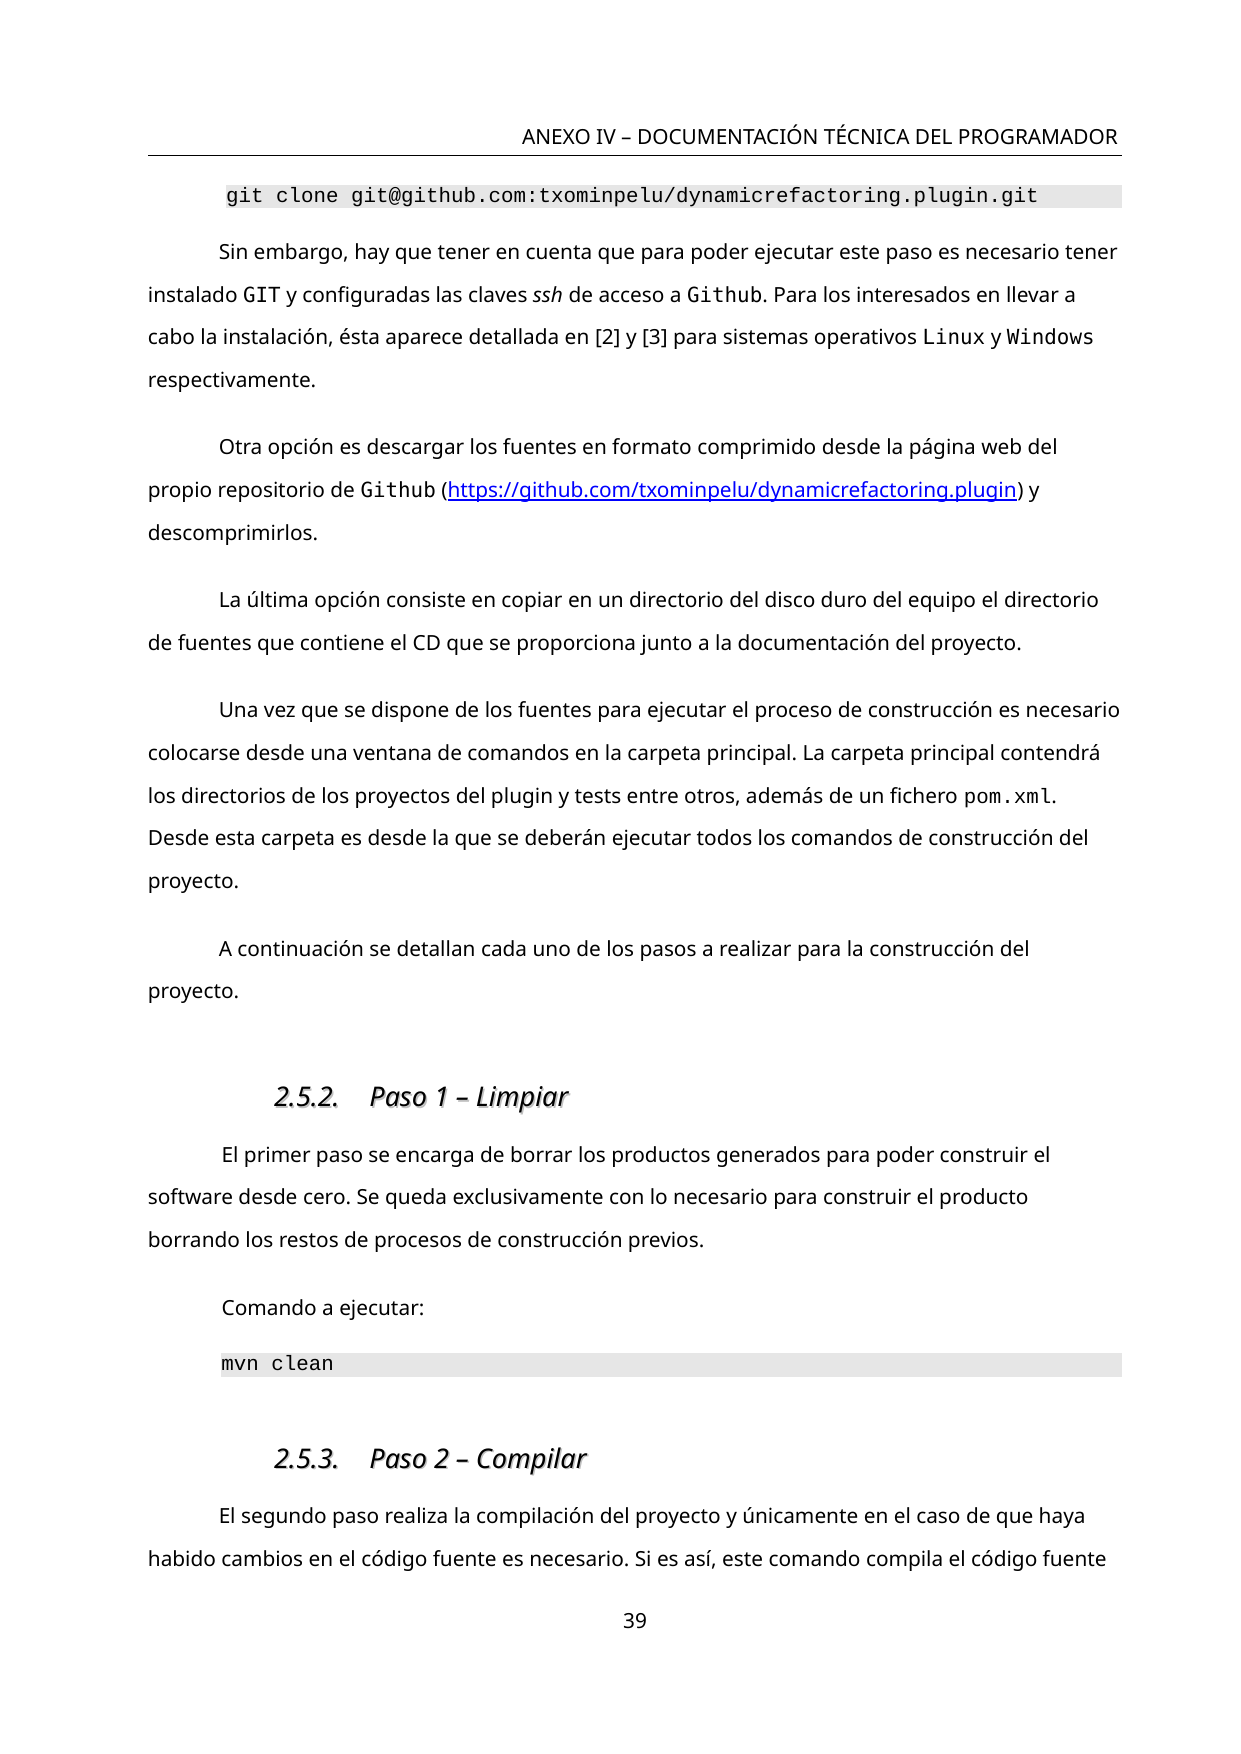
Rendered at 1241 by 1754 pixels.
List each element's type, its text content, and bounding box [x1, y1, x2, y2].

text Otra opción es descargar los fuentes en formato comprimido desde la página web del propio repositorio de Github (https://github.com/txominpelu/dynamicrefactoring.plugin) y descomprimirlos. [148, 432, 1122, 546]
text La última opción consiste en copiar en un directorio del disco duro del equipo el directorio de fuentes que contiene el CD que se proporciona junto a la documentación del proyecto. [148, 585, 1122, 656]
subtitle Paso 1 – Limpiar [339, 1078, 1122, 1115]
text A continuación se detallan cada uno de los pasos a realizar para la construcción del proyecto. [148, 934, 1122, 1005]
text Una vez que se dispone de los fuentes para ejecutar el proceso de construcción es necesario colocarse desde una ventana de comandos en la carpeta principal. La carpeta principal contendrá los directorios de los proyectos del plugin y tests entre otros, además de un fichero pom.xml. Desde esta carpeta es desde la que se deberán ejecutar todos los comandos de construcción del proyecto. [148, 696, 1122, 894]
text El segundo paso realiza la compilación del proyecto y únicamente en el caso de que haya habido cambios en el código fuente es necesario. Si es así, este comando compila el código fuente [148, 1501, 1122, 1572]
subtitle Paso 2 – Compilar [339, 1439, 1122, 1476]
text Sin embargo, hay que tener en cuenta que para poder ejecutar este paso es necesario tener instalado GIT y configuradas las claves ssh de acceso a Github. Para los interesados en llevar a cabo la instalación, ésta aparece detallada en [2] y [3] para sistemas operativos Linux y Windows respectivamente. [148, 237, 1122, 393]
text git clone git@github.com:txominpelu/dynamicrefactoring.plugin.git [226, 185, 1122, 208]
text El primer paso se encarga de borrar los productos generados para poder construir el software desde cero. Se queda exclusivamente con lo necesario para construir el producto borrando los restos de procesos de construcción previos. [148, 1140, 1122, 1253]
text mvn clean [221, 1353, 1122, 1377]
text Comando a ejecutar: [148, 1293, 1122, 1321]
